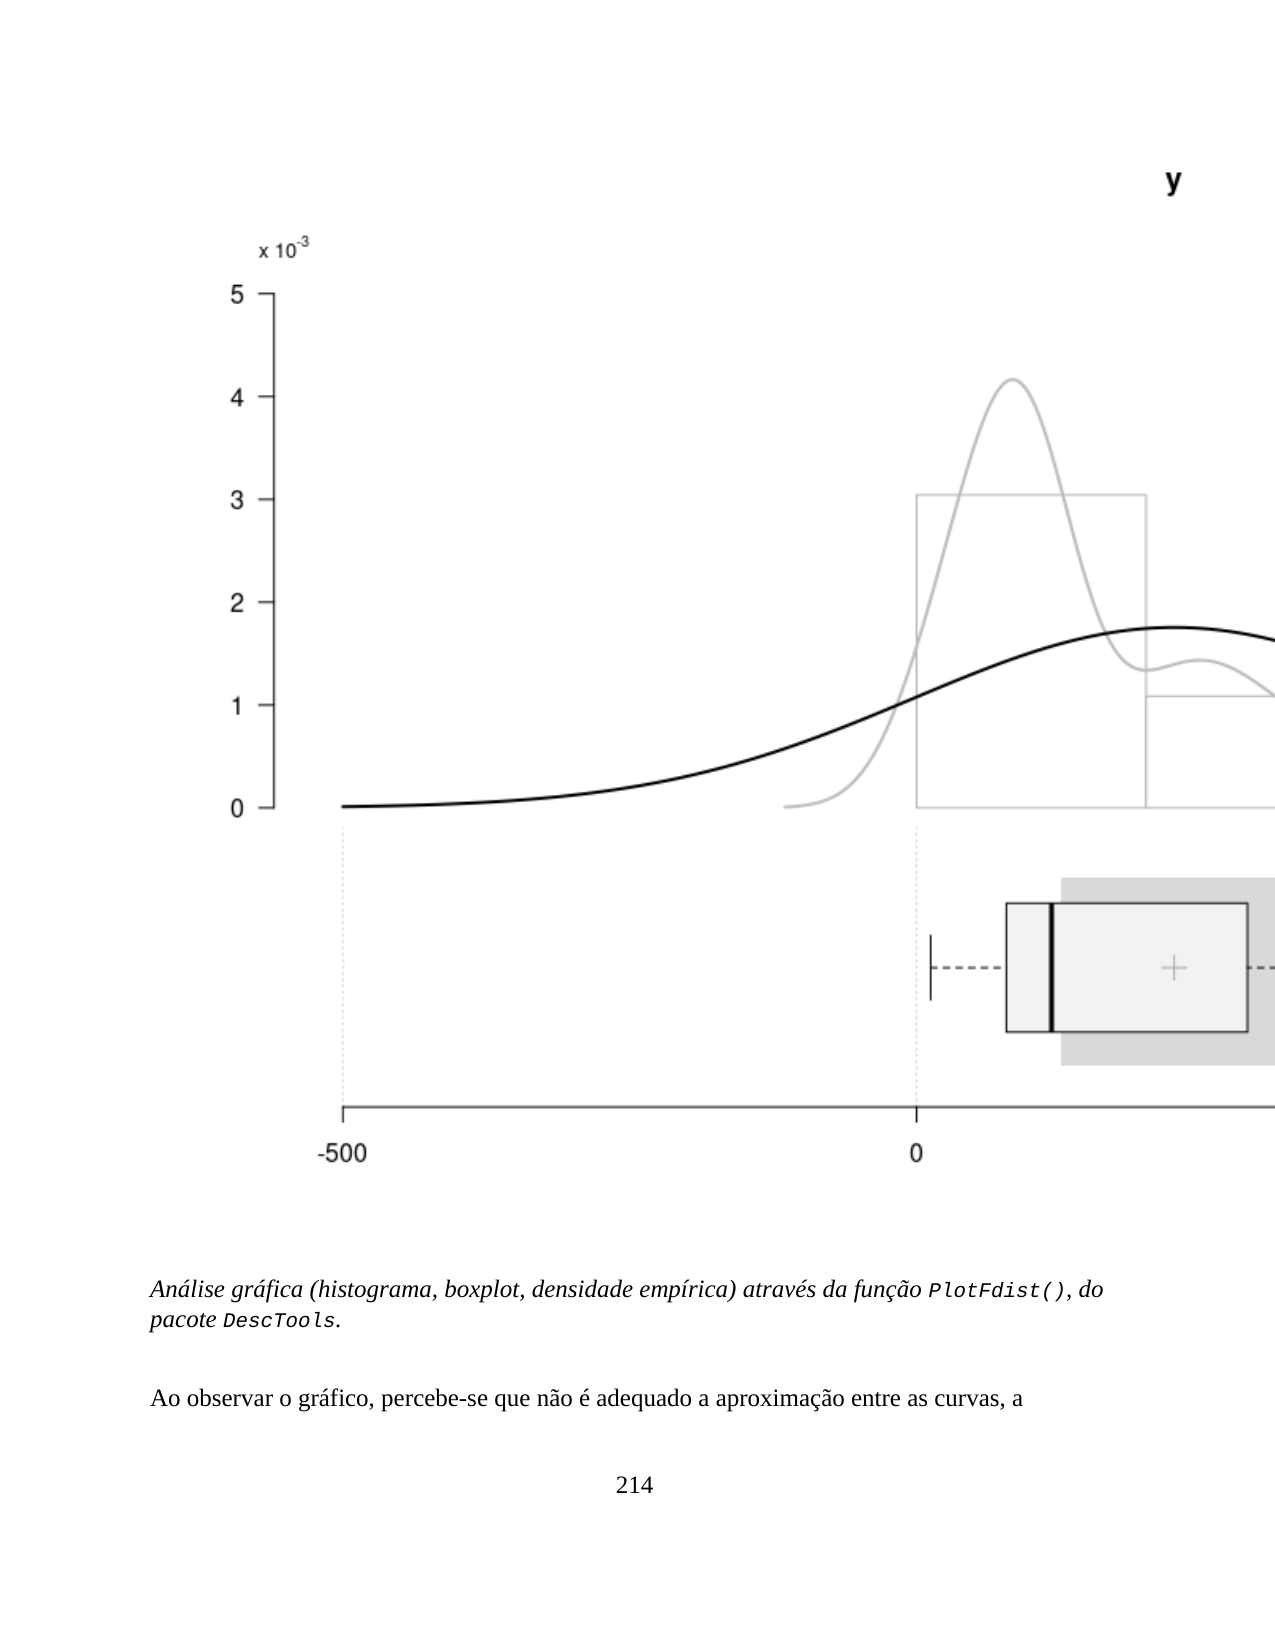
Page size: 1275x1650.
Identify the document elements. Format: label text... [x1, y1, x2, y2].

text Ao observar o gráfico, percebe-se que não é adequado a aproximação entre as curvas, a [150, 1383, 1125, 1412]
picture [150, 150, 1275, 1262]
text Análise gráfica (histograma, boxplot, densidade empírica) através da função PlotFdist(), do pacote DescTools. [150, 1274, 1125, 1333]
